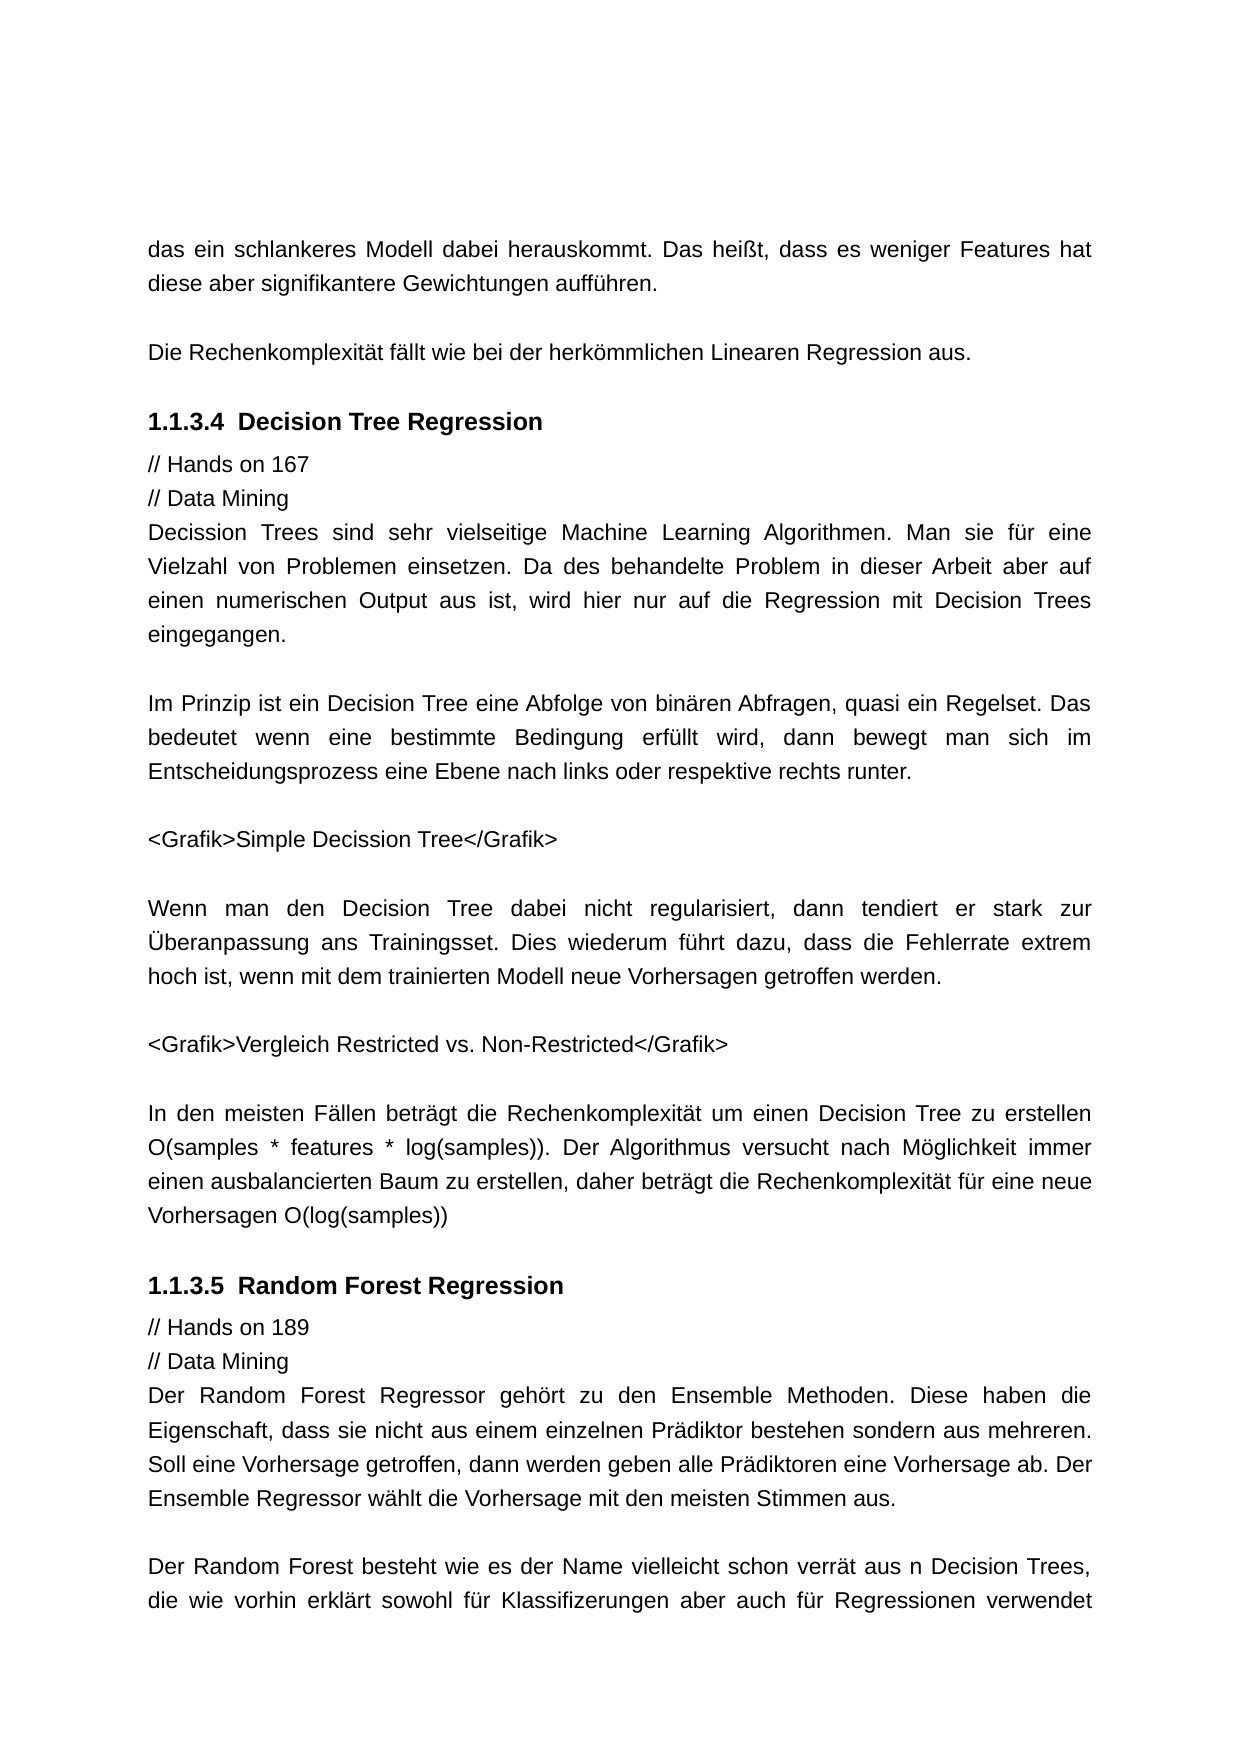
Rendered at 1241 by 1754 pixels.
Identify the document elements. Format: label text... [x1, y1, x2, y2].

text Die Rechenkomplexität fällt wie bei der herkömmlichen Linearen Regression aus. [148, 339, 1092, 365]
text Decission Trees sind sehr vielseitige Machine Learning Algorithmen. Man sie für eine Vielzahl von Problemen einsetzen. Da des behandelte Problem in dieser Arbeit aber auf einen numerischen Output aus ist, wird hier nur auf die Regression mit Decision Trees eingegangen. [148, 519, 1092, 648]
text Im Prinzip ist ein Decision Tree eine Abfolge von binären Abfragen, quasi ein Regelset. Das bedeutet wenn eine bestimmte Bedingung erfüllt wird, dann bewegt man sich im Entscheidungsprozess eine Ebene nach links oder respektive rechts runter. [148, 690, 1092, 784]
text // Hands on 189 [148, 1314, 1092, 1341]
text Der Random Forest besteht wie es der Name vielleicht schon verrät aus n Decision Trees, die wie vorhin erklärt sowohl für Klassifizerungen aber auch für Regressionen verwendet [148, 1553, 1092, 1614]
text // Data Mining [148, 1348, 1092, 1375]
text <Grafik>Vergleich Restricted vs. Non-Restricted</Grafik> [148, 1031, 1092, 1058]
subtitle Random Forest Regression [148, 1271, 1092, 1299]
text <Grafik>Simple Decission Tree</Grafik> [148, 826, 1092, 853]
text das ein schlankeres Modell dabei herauskommt. Das heißt, dass es weniger Features hat diese aber signifikantere Gewichtungen aufführen. [148, 236, 1092, 297]
text // Data Mining [148, 485, 1092, 511]
text Wenn man den Decision Tree dabei nicht regularisiert, dann tendiert er stark zur Überanpassung ans Trainingsset. Dies wiederum führt dazu, dass die Fehlerrate extrem hoch ist, wenn mit dem trainierten Modell neue Vorhersagen getroffen werden. [148, 895, 1092, 989]
subtitle Decision Tree Regression [148, 407, 1092, 436]
text In den meisten Fällen beträgt die Rechenkomplexität um einen Decision Tree zu erstellen O(samples * features * log(samples)). Der Algorithmus versucht nach Möglichkeit immer einen ausbalancierten Baum zu erstellen, daher beträgt die Rechenkomplexität für eine neue Vorhersagen O(log(samples)) [148, 1100, 1092, 1229]
text Der Random Forest Regressor gehört zu den Ensemble Methoden. Diese haben die Eigenschaft, dass sie nicht aus einem einzelnen Prädiktor bestehen sondern aus mehreren. Soll eine Vorhersage getroffen, dann werden geben alle Prädiktoren eine Vorhersage ab. Der Ensemble Regressor wählt die Vorhersage mit den meisten Stimmen aus. [148, 1382, 1092, 1511]
text // Hands on 167 [148, 451, 1092, 477]
